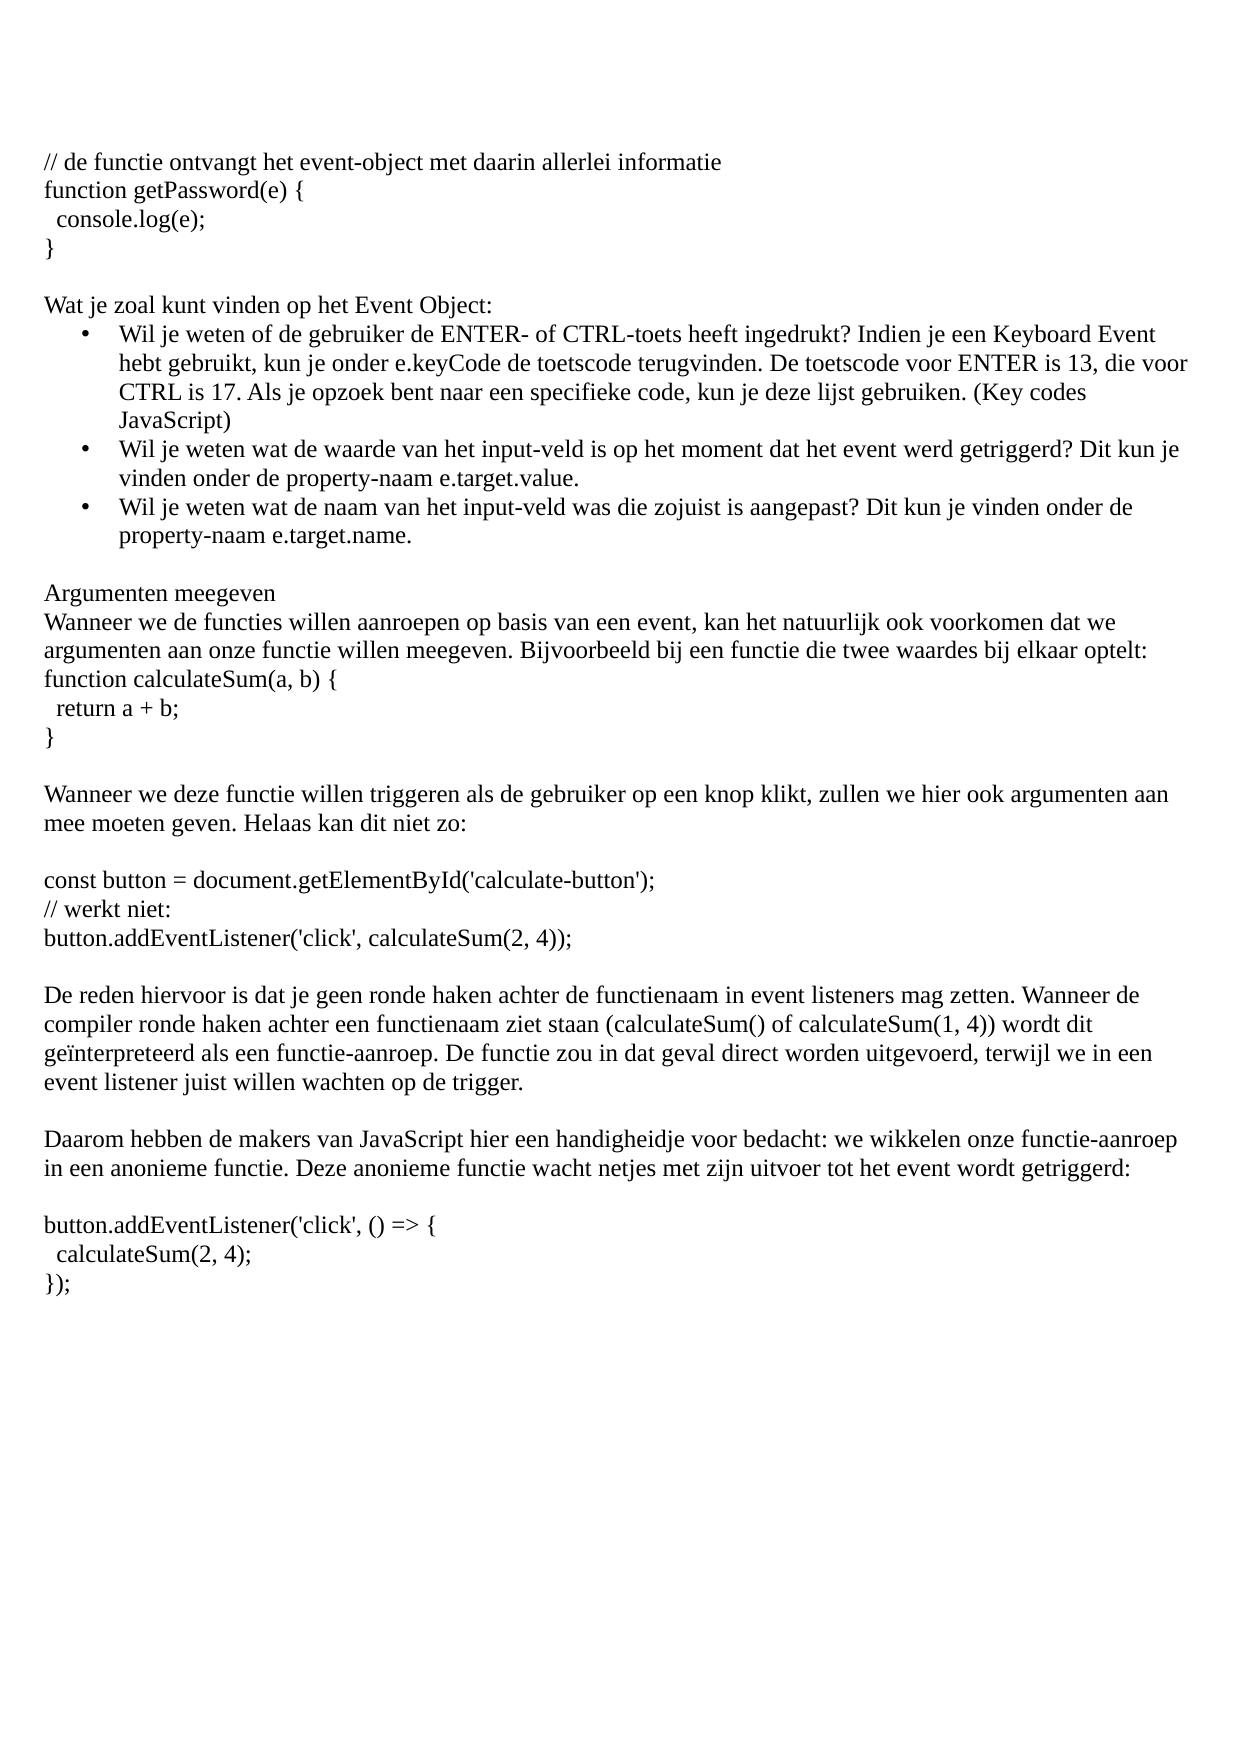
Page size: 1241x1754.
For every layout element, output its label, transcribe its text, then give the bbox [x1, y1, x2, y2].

list Wil je weten of de gebruiker de ENTER- of CTRL-toets heeft ingedrukt? Indien je een Keyboard Event hebt gebruikt, kun je onder e.keyCode de toetscode terugvinden. De toetscode voor ENTER is 13, die voor CTRL is 17. Als je opzoek bent naar een specifieke code, kun je deze lijst gebruiken. (Key codes JavaScript) [81, 319, 1197, 434]
text }); [43, 1268, 1197, 1297]
text // de functie ontvangt het event-object met daarin allerlei informatie [43, 147, 1197, 176]
text button.addEventListener('click', () => { [43, 1211, 1197, 1239]
text } [43, 233, 1197, 262]
text const button = document.getElementById('calculate-button'); [43, 866, 1197, 894]
text button.addEventListener('click', calculateSum(2, 4)); [43, 923, 1197, 952]
text } [43, 722, 1197, 751]
text Wanneer we de functies willen aanroepen op basis van een event, kan het natuurlijk ook voorkomen dat we argumenten aan onze functie willen meegeven. Bijvoorbeeld bij een functie die twee waardes bij elkaar optelt: [43, 607, 1197, 664]
text return a + b; [43, 693, 1197, 722]
list Wil je weten wat de waarde van het input-veld is op het moment dat het event werd getriggerd? Dit kun je vinden onder de property-naam e.target.value. [81, 434, 1197, 492]
list Wil je weten wat de naam van het input-veld was die zojuist is aangepast? Dit kun je vinden onder de property-naam e.target.name. [81, 492, 1197, 549]
text Wanneer we deze functie willen triggeren als de gebruiker op een knop klikt, zullen we hier ook argumenten aan mee moeten geven. Helaas kan dit niet zo: [43, 779, 1197, 837]
text Argumenten meegeven [43, 578, 1197, 607]
text calculateSum(2, 4); [43, 1239, 1197, 1268]
text Daarom hebben de makers van JavaScript hier een handigheidje voor bedacht: we wikkelen onze functie-aanroep in een anonieme functie. Deze anonieme functie wacht netjes met zijn uitvoer tot het event wordt getriggerd: [43, 1124, 1197, 1182]
text Wat je zoal kunt vinden op het Event Object: [43, 291, 1197, 319]
text De reden hiervoor is dat je geen ronde haken achter de functienaam in event listeners mag zetten. Wanneer de compiler ronde haken achter een functienaam ziet staan (calculateSum() of calculateSum(1, 4)) wordt dit geïnterpreteerd als een functie-aanroep. De functie zou in dat geval direct worden uitgevoerd, terwijl we in een event listener juist willen wachten op de trigger. [43, 981, 1197, 1096]
text // werkt niet: [43, 894, 1197, 923]
text function getPassword(e) { [43, 176, 1197, 204]
text function calculateSum(a, b) { [43, 664, 1197, 693]
text console.log(e); [43, 204, 1197, 233]
